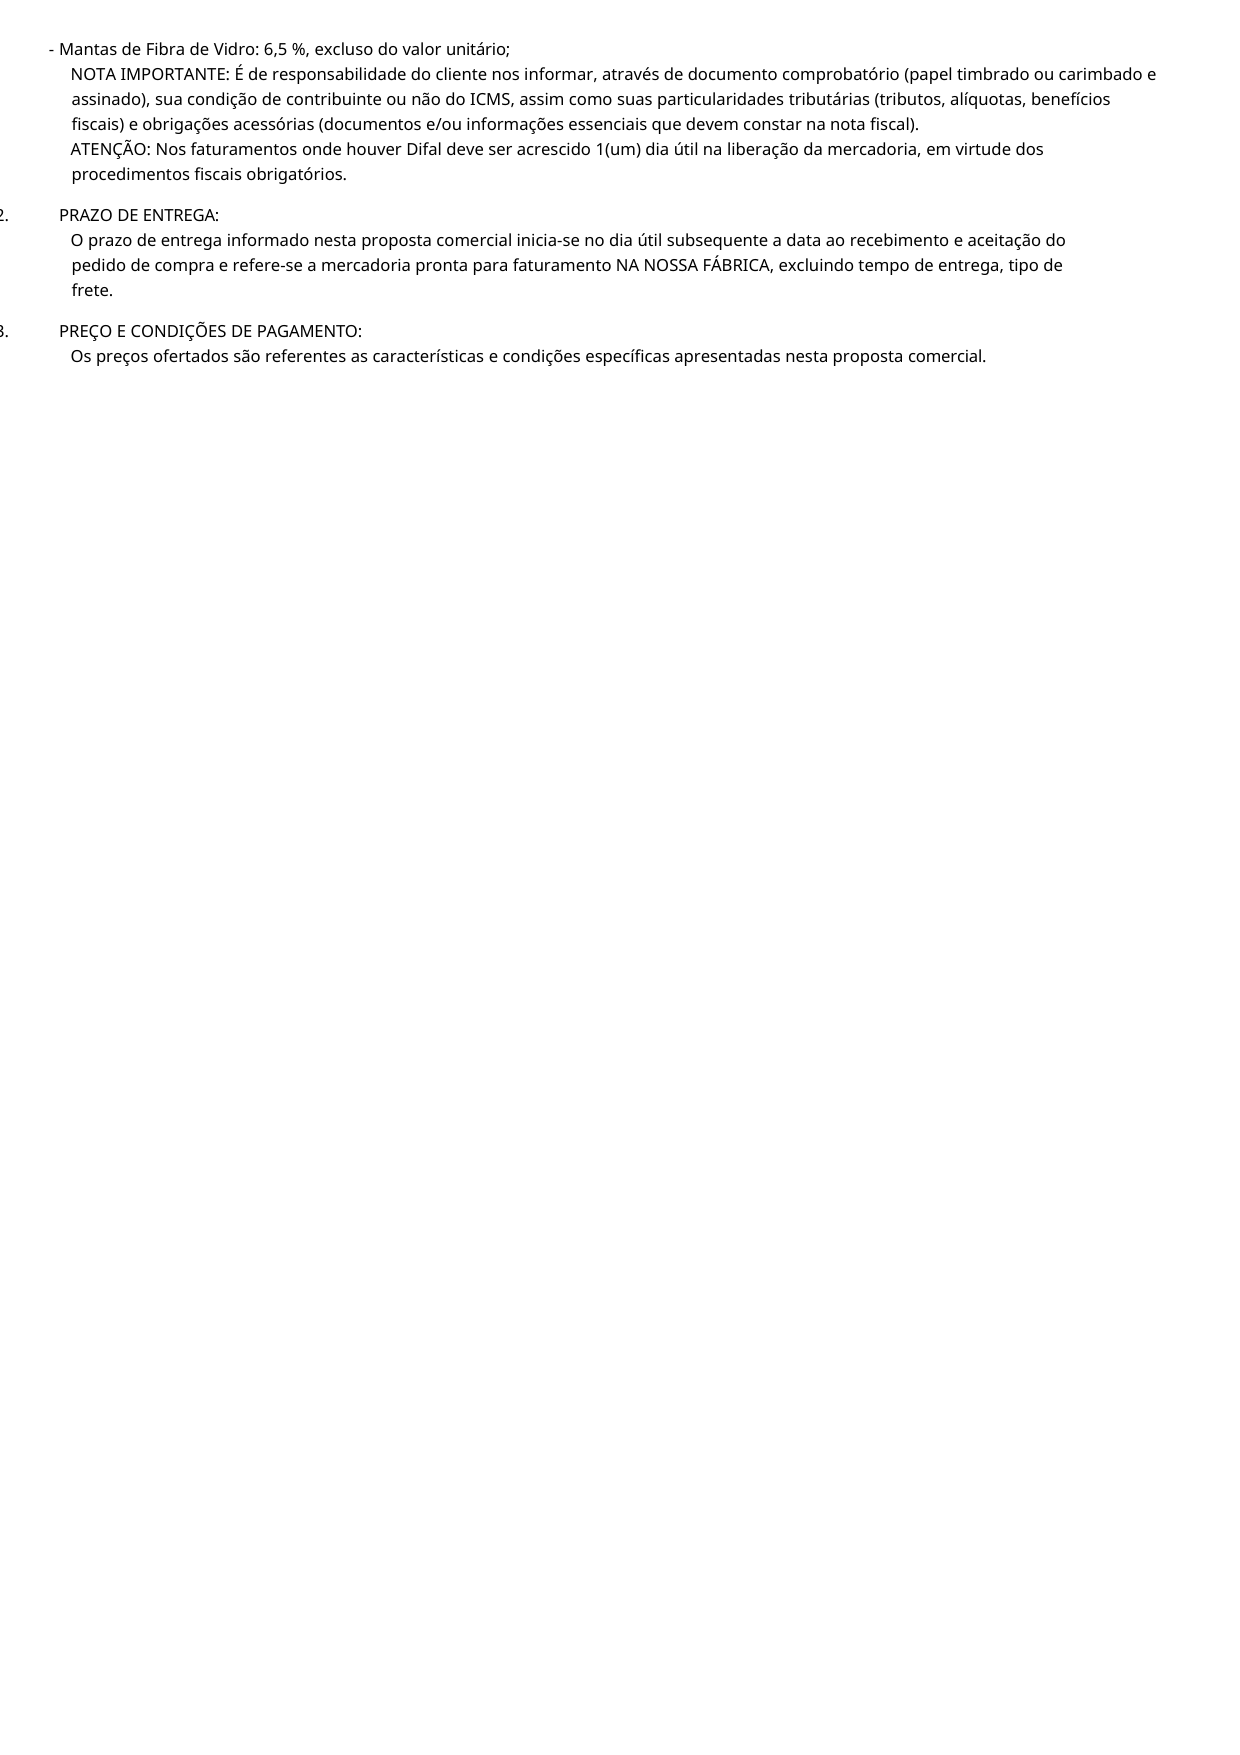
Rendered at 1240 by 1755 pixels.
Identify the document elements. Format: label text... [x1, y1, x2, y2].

list PREÇO E CONDIÇÕES DE PAGAMENTO: [0, 320, 1166, 342]
list Mantas de Fibra de Vidro: 6,5 %, excluso do valor unitário; [49, 37, 1166, 60]
text O prazo de entrega informado nesta proposta comercial inicia-se no dia útil subsequente a data ao recebimento e aceitação do pedido de compra e refere-se a mercadoria pronta para faturamento NA NOSSA FÁBRICA, excluindo tempo de entrega, tipo de frete. [70, 229, 1102, 301]
text Os preços ofertados são referentes as características e condições específicas apresentadas nesta proposta comercial. [70, 344, 1166, 367]
text NOTA IMPORTANTE: É de responsabilidade do cliente nos informar, através de documento comprobatório (papel timbrado ou carimbado e assinado), sua condição de contribuinte ou não do ICMS, assim como suas particularidades tributárias (tributos, alíquotas, benefícios fiscais) e obrigações acessórias (documentos e/ou informações essenciais que devem constar na nota fiscal). [70, 63, 1166, 135]
text ATENÇÃO: Nos faturamentos onde houver Difal deve ser acrescido 1(um) dia útil na liberação da mercadoria, em virtude dos procedimentos fiscais obrigatórios. [70, 138, 1133, 185]
list PRAZO DE ENTREGA: [0, 204, 1166, 226]
